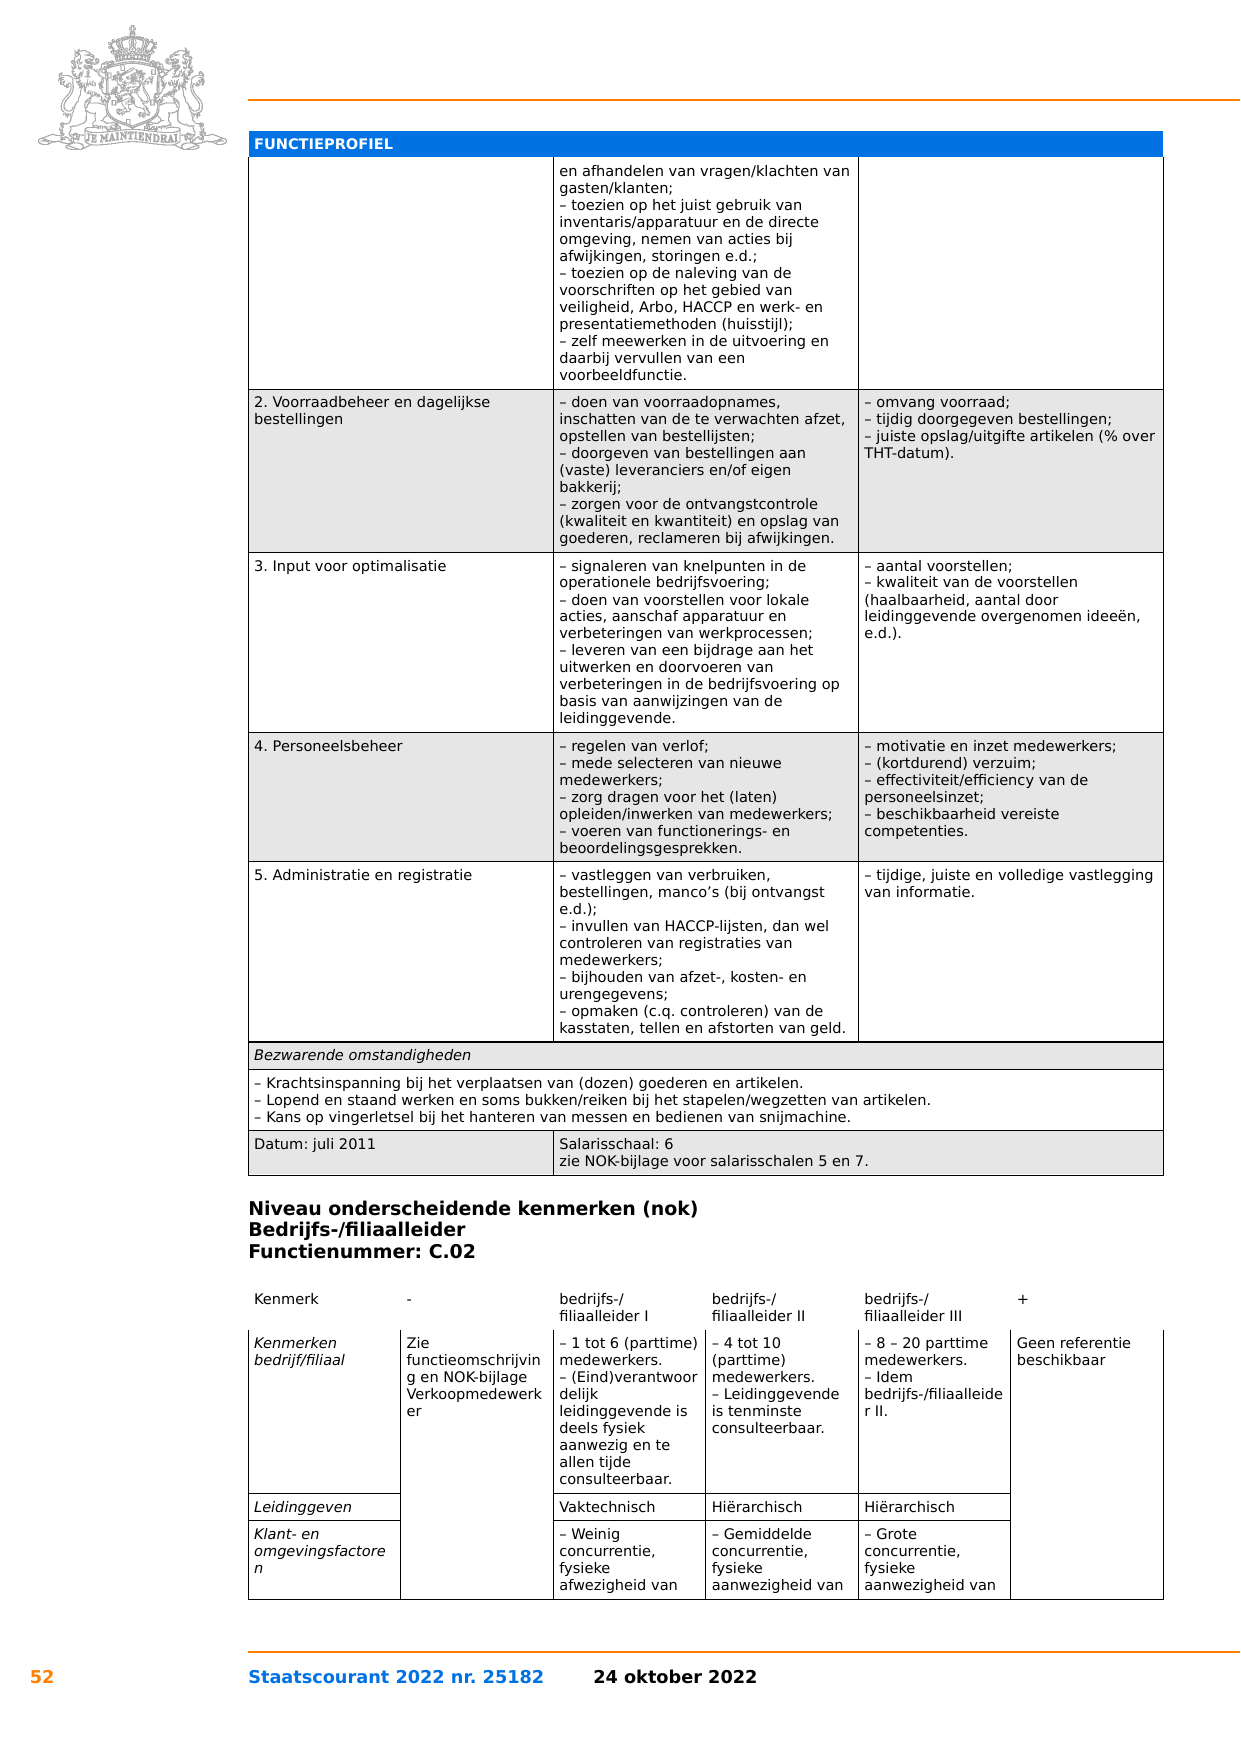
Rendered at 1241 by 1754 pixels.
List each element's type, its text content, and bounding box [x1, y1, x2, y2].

table_cell – signaleren van knelpunten in de operationele bedrijfsvoering; – doen van voorstellen voor lokale acties, aanschaf apparatuur en verbeteringen van werkprocessen; – leveren van een bijdrage aan het uitwerken en doorvoeren van verbeteringen in de bedrijfsvoering op basis van aanwijzingen van de leidinggevende. [554, 553, 858, 732]
text Bedrijfs-/filiaalleider [248, 1219, 1163, 1241]
table_cell – Grote concurrentie, fysieke aanwezigheid van [859, 1521, 1010, 1598]
table_header Kenmerk [249, 1286, 400, 1329]
table_header bedrijfs-/filiaalleider II [706, 1286, 858, 1329]
table_cell – 8 – 20 parttime medewerkers. – Idem bedrijfs-/filiaalleider II. [859, 1331, 1010, 1493]
table_cell – 4 tot 10 (parttime) medewerkers. – Leidinggevende is tenminste consulteerbaar. [706, 1331, 858, 1493]
table_cell – tijdige, juiste en volledige vastlegging van informatie. [859, 862, 1163, 1041]
table_cell Bezwarende omstandigheden [249, 1043, 1163, 1069]
table_header FUNCTIEPROFIEL [249, 131, 1163, 157]
table_header - [401, 1286, 553, 1329]
table_cell Kenmerken bedrijf/filiaal [249, 1331, 400, 1493]
table_cell Leidinggeven [249, 1494, 400, 1520]
table_header + [1011, 1286, 1163, 1329]
text Functienummer: C.02 [248, 1241, 1163, 1263]
table_cell – aantal voorstellen; – kwaliteit van de voorstellen (haalbaarheid, aantal door leidinggevende overgenomen ideeën, e.d.). [859, 553, 1163, 732]
table_cell Vaktechnisch [554, 1494, 705, 1520]
table_cell – vastleggen van verbruiken, bestellingen, manco’s (bij ontvangst e.d.); – invullen van HACCP-lijsten, dan wel controleren van registraties van medewerkers; – bijhouden van afzet-, kosten- en urengegevens; – opmaken (c.q. controleren) van de kasstaten, tellen en afstorten van geld. [554, 862, 858, 1041]
table_cell 5. Administratie en registratie [249, 862, 553, 1041]
table_header bedrijfs-/filiaalleider III [859, 1286, 1010, 1329]
table_cell Datum: juli 2011 [249, 1131, 553, 1174]
table_cell en afhandelen van vragen/klachten van gasten/klanten; – toezien op het juist gebruik van inventaris/apparatuur en de directe omgeving, nemen van acties bij afwijkingen, storingen e.d.; – toezien op de naleving van de voorschriften op het gebied van veiligheid, Arbo, HACCP en werk- en presentatiemethoden (huisstijl); – zelf meewerken in de uitvoering en daarbij vervullen van een voorbeeldfunctie. [554, 158, 858, 388]
table_cell – Weinig concurrentie, fysieke afwezigheid van [554, 1521, 705, 1598]
table_cell Hiërarchisch [706, 1494, 858, 1520]
picture [38, 25, 227, 150]
text Niveau onderscheidende kenmerken (nok) [248, 1197, 1163, 1219]
table_cell Salarisschaal: 6 zie NOK-bijlage voor salarisschalen 5 en 7. [554, 1131, 1163, 1174]
table_cell Klant- en omgevingsfactoren [249, 1521, 400, 1598]
table_cell Geen referentie beschikbaar [1011, 1331, 1163, 1598]
table_cell Zie functieomschrijving en NOK-bijlage Verkoopmedewerker [401, 1331, 553, 1598]
table_cell [249, 158, 553, 388]
table_cell – motivatie en inzet medewerkers; – (kortdurend) verzuim; – effectiviteit/efficiency van de personeelsinzet; – beschikbaarheid vereiste competenties. [859, 733, 1163, 861]
table_cell – omvang voorraad; – tijdig doorgegeven bestellingen; – juiste opslag/uitgifte artikelen (% over THT-datum). [859, 390, 1163, 552]
table_cell – doen van voorraadopnames, inschatten van de te verwachten afzet, opstellen van bestellijsten; – doorgeven van bestellingen aan (vaste) leveranciers en/of eigen bakkerij; – zorgen voor de ontvangstcontrole (kwaliteit en kwantiteit) en opslag van goederen, reclameren bij afwijkingen. [554, 390, 858, 552]
table_cell 4. Personeelsbeheer [249, 733, 553, 861]
table_cell Hiërarchisch [859, 1494, 1010, 1520]
table_cell 2. Voorraadbeheer en dagelijkse bestellingen [249, 390, 553, 552]
table_cell – 1 tot 6 (parttime) medewerkers. – (Eind)verantwoordelijk leidinggevende is deels fysiek aanwezig en te allen tijde consulteerbaar. [554, 1331, 705, 1493]
table_cell [859, 158, 1163, 388]
table_cell 3. Input voor optimalisatie [249, 553, 553, 732]
table_header bedrijfs-/filiaalleider I [554, 1286, 705, 1329]
table_cell – regelen van verlof; – mede selecteren van nieuwe medewerkers; – zorg dragen voor het (laten) opleiden/inwerken van medewerkers; – voeren van functionerings- en beoordelingsgesprekken. [554, 733, 858, 861]
table_cell – Krachtsinspanning bij het verplaatsen van (dozen) goederen en artikelen. – Lopend en staand werken en soms bukken/reiken bij het stapelen/wegzetten van artikelen. – Kans op vingerletsel bij het hanteren van messen en bedienen van snijmachine. [249, 1070, 1163, 1130]
table_cell – Gemiddelde concurrentie, fysieke aanwezigheid van [706, 1521, 858, 1598]
